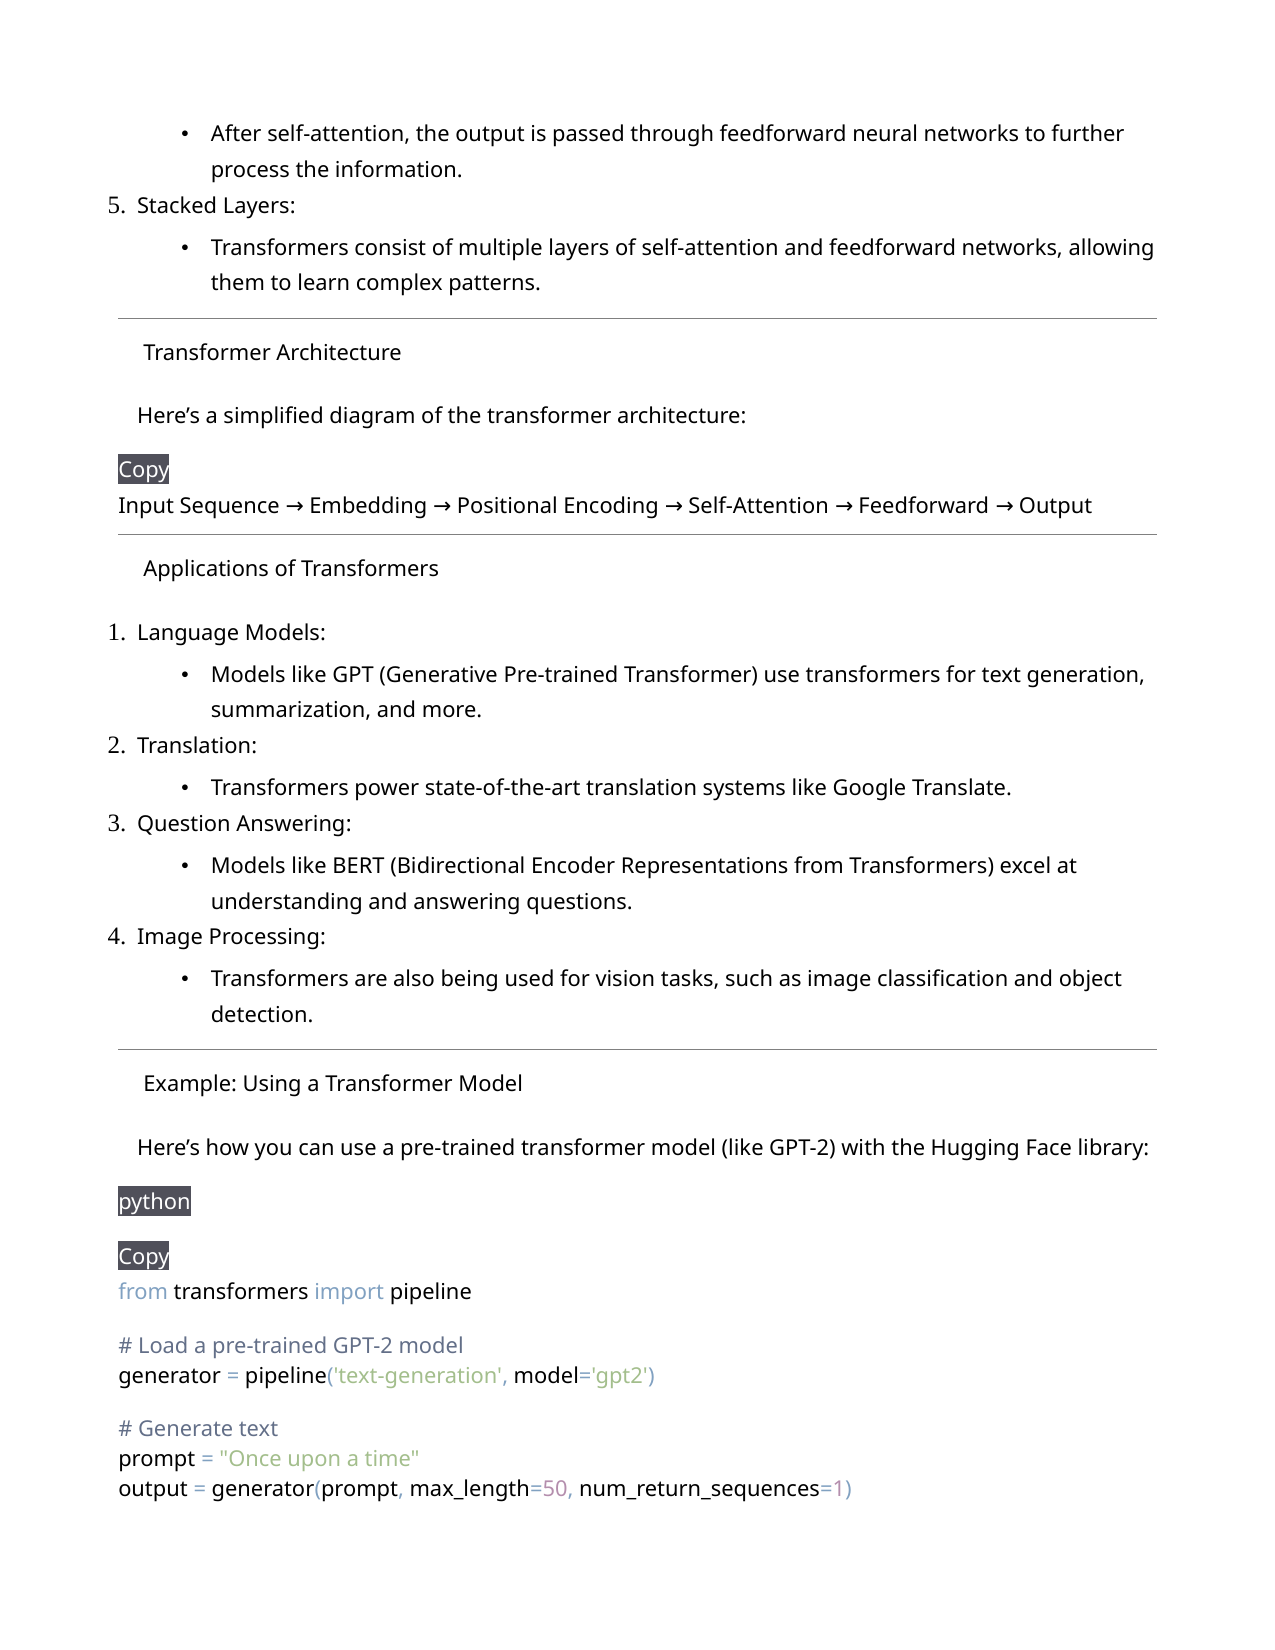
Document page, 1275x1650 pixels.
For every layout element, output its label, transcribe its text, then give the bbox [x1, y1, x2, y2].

text python [118, 1186, 1157, 1216]
text Copy [118, 454, 1157, 484]
subtitle Applications of Transformers [143, 553, 1157, 583]
subtitle Example: Using a Transformer Model [143, 1068, 1157, 1098]
text from transformers import pipeline [118, 1276, 1157, 1306]
list Question Answering: [118, 808, 1157, 838]
list Transformers are also being used for vision tasks, such as image classification and object detection. [181, 963, 1157, 1029]
text Here’s how you can use a pre-trained transformer model (like GPT-2) with the Hugging Face library: [137, 1132, 1157, 1161]
text Input Sequence → Embedding → Positional Encoding → Self-Attention → Feedforward → Output [118, 490, 1157, 520]
text Copy [118, 1241, 1157, 1270]
list Language Models: [118, 617, 1157, 647]
list Translation: [118, 730, 1157, 760]
text # Load a pre-trained GPT-2 model [118, 1330, 1157, 1359]
list Models like BERT (Bidirectional Encoder Representations from Transformers) excel at understanding and answering questions. [181, 850, 1157, 915]
list After self-attention, the output is passed through feedforward neural networks to further process the information. [181, 118, 1157, 184]
text generator = pipeline('text-generation', model='gpt2') [118, 1359, 1157, 1389]
subtitle Transformer Architecture [143, 336, 1157, 366]
text # Generate text [118, 1413, 1157, 1443]
list Image Processing: [118, 921, 1157, 951]
list Transformers consist of multiple layers of self-attention and feedforward networks, allowing them to learn complex patterns. [181, 232, 1157, 297]
text prompt = "Once upon a time" [118, 1443, 1157, 1473]
text Here’s a simplified diagram of the transformer architecture: [137, 400, 1157, 430]
list Stacked Layers: [118, 189, 1157, 219]
list Models like GPT (Generative Pre-trained Transformer) use transformers for text generation, summarization, and more. [181, 659, 1157, 724]
list Transformers power state-of-the-art translation systems like Google Translate. [181, 772, 1157, 802]
text output = generator(prompt, max_length=50, num_return_sequences=1) [118, 1473, 1157, 1502]
